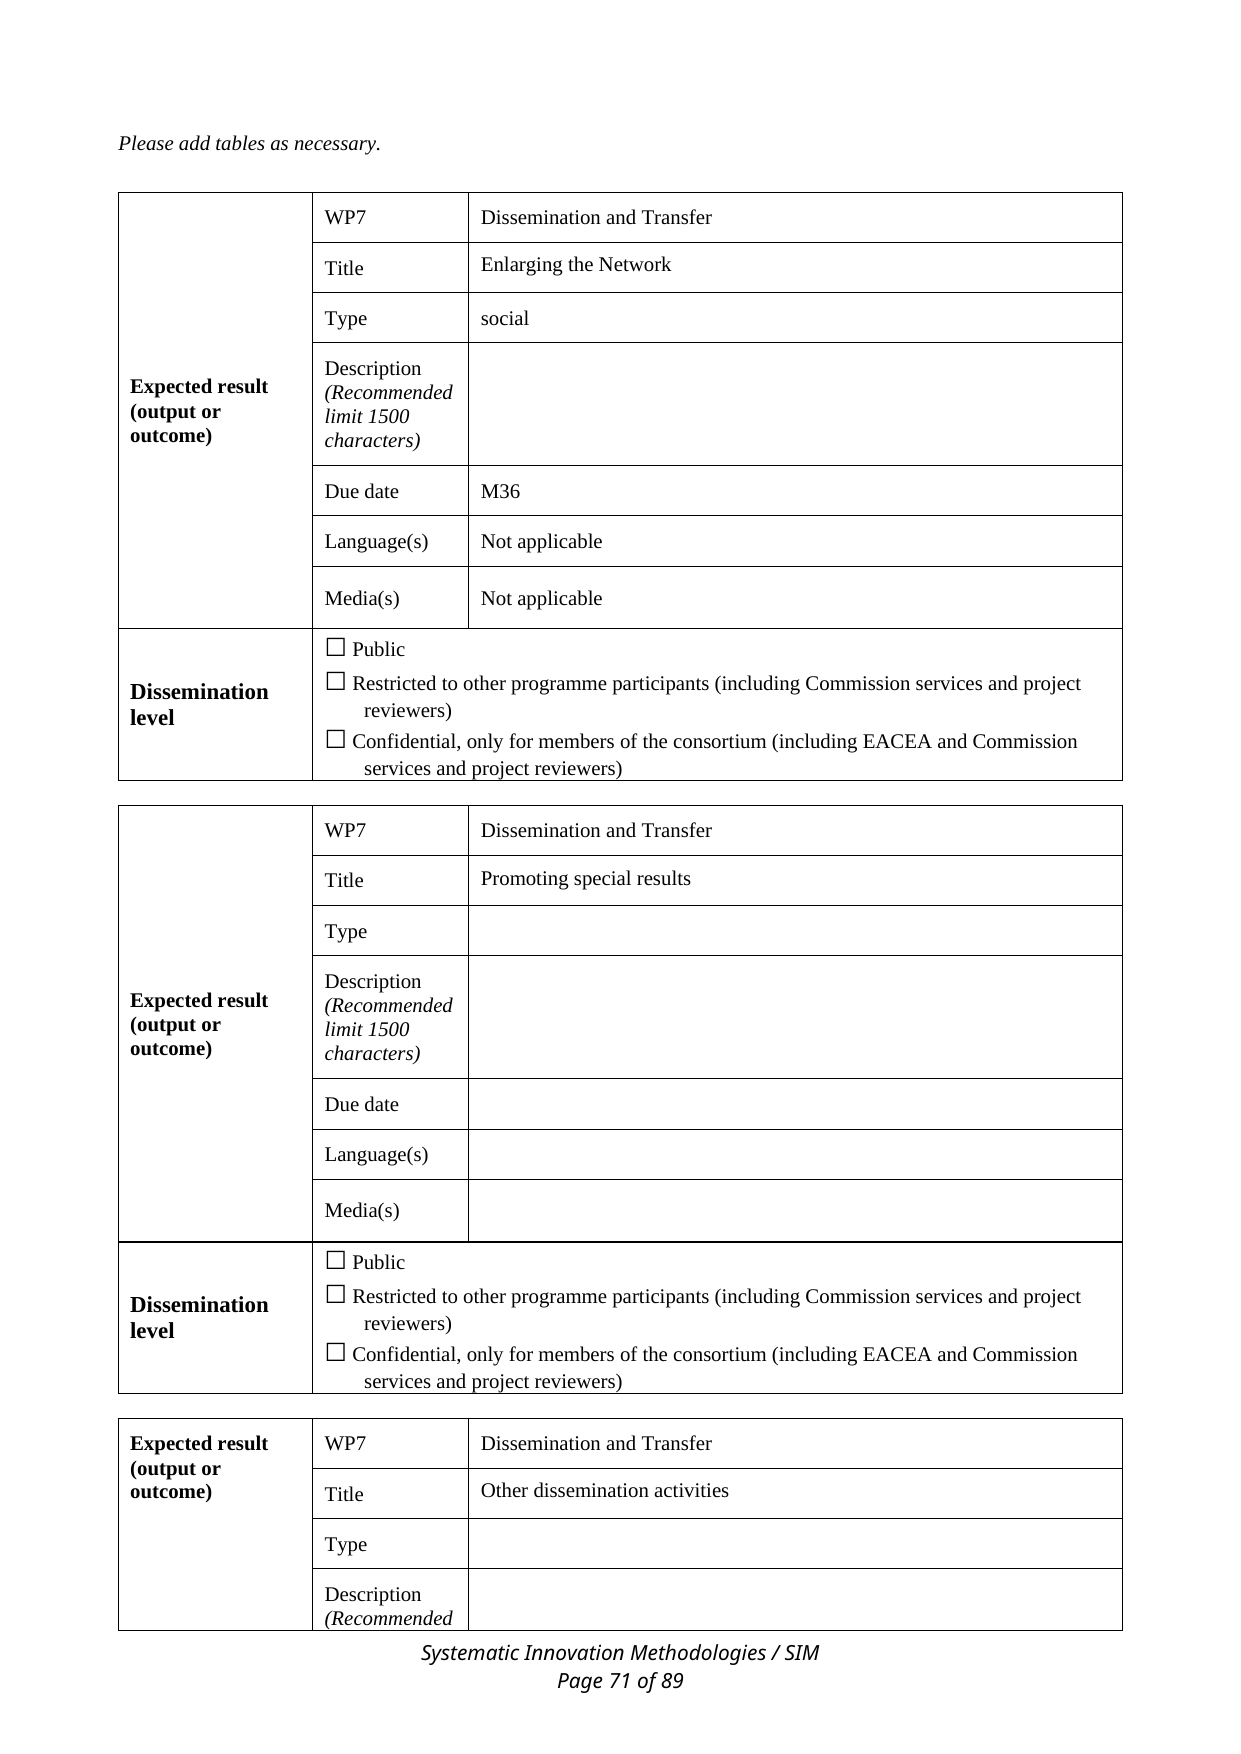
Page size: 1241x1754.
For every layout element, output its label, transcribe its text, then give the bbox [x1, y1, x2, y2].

table_header Expected result (output or outcome) [119, 806, 312, 1241]
table_cell [469, 1569, 1122, 1630]
table_cell Other dissemination activities [469, 1469, 1122, 1518]
table_header WP7 [313, 193, 468, 242]
table_header Dissemination and Transfer [469, 1419, 1122, 1468]
table_header WP7 [313, 806, 468, 855]
table_cell Type [313, 906, 468, 955]
table_cell Due date [313, 466, 468, 515]
table_header Dissemination and Transfer [469, 806, 1122, 855]
table_cell [469, 343, 1122, 465]
text Please add tables as necessary. [118, 131, 1122, 155]
table_cell Title [313, 856, 468, 905]
table_cell Dissemination level [119, 1243, 312, 1393]
table_cell Language(s) [313, 1130, 468, 1178]
table_cell Description (Recommended [313, 1569, 468, 1630]
table_cell [469, 906, 1122, 955]
table_cell Language(s) [313, 516, 468, 566]
table_cell [469, 1079, 1122, 1128]
table_cell Not applicable [469, 516, 1122, 566]
table_cell Media(s) [313, 567, 468, 628]
table_cell [469, 1130, 1122, 1178]
table_header Expected result (output or outcome) [119, 193, 312, 628]
table_cell Media(s) [313, 1180, 468, 1241]
table_cell Dissemination level [119, 629, 312, 780]
table_cell Description (Recommended limit 1500 characters) [313, 956, 468, 1078]
table_cell M36 [469, 466, 1122, 515]
table_cell ☐ Public ☐ Restricted to other programme participants (including Commission services and project reviewers) ☐ Confidential, only for members of the consortium (including EACEA and Commission services and project reviewers) [313, 1243, 1122, 1393]
table_cell Not applicable [469, 567, 1122, 628]
table_cell Description (Recommended limit 1500 characters) [313, 343, 468, 465]
table_header Expected result (output or outcome) [119, 1419, 312, 1630]
table_cell Due date [313, 1079, 468, 1128]
table_cell [469, 956, 1122, 1078]
table_cell [469, 1519, 1122, 1568]
table_cell ☐ Public ☐ Restricted to other programme participants (including Commission services and project reviewers) ☐ Confidential, only for members of the consortium (including EACEA and Commission services and project reviewers) [313, 629, 1122, 780]
table_cell [469, 1180, 1122, 1241]
table_cell Type [313, 1519, 468, 1568]
table_cell Promoting special results [469, 856, 1122, 905]
table_cell Title [313, 243, 468, 292]
table_cell Type [313, 293, 468, 342]
table_header WP7 [313, 1419, 468, 1468]
table_cell Enlarging the Network [469, 243, 1122, 292]
table_cell Title [313, 1469, 468, 1518]
table_cell social [469, 293, 1122, 342]
table_header Dissemination and Transfer [469, 193, 1122, 242]
